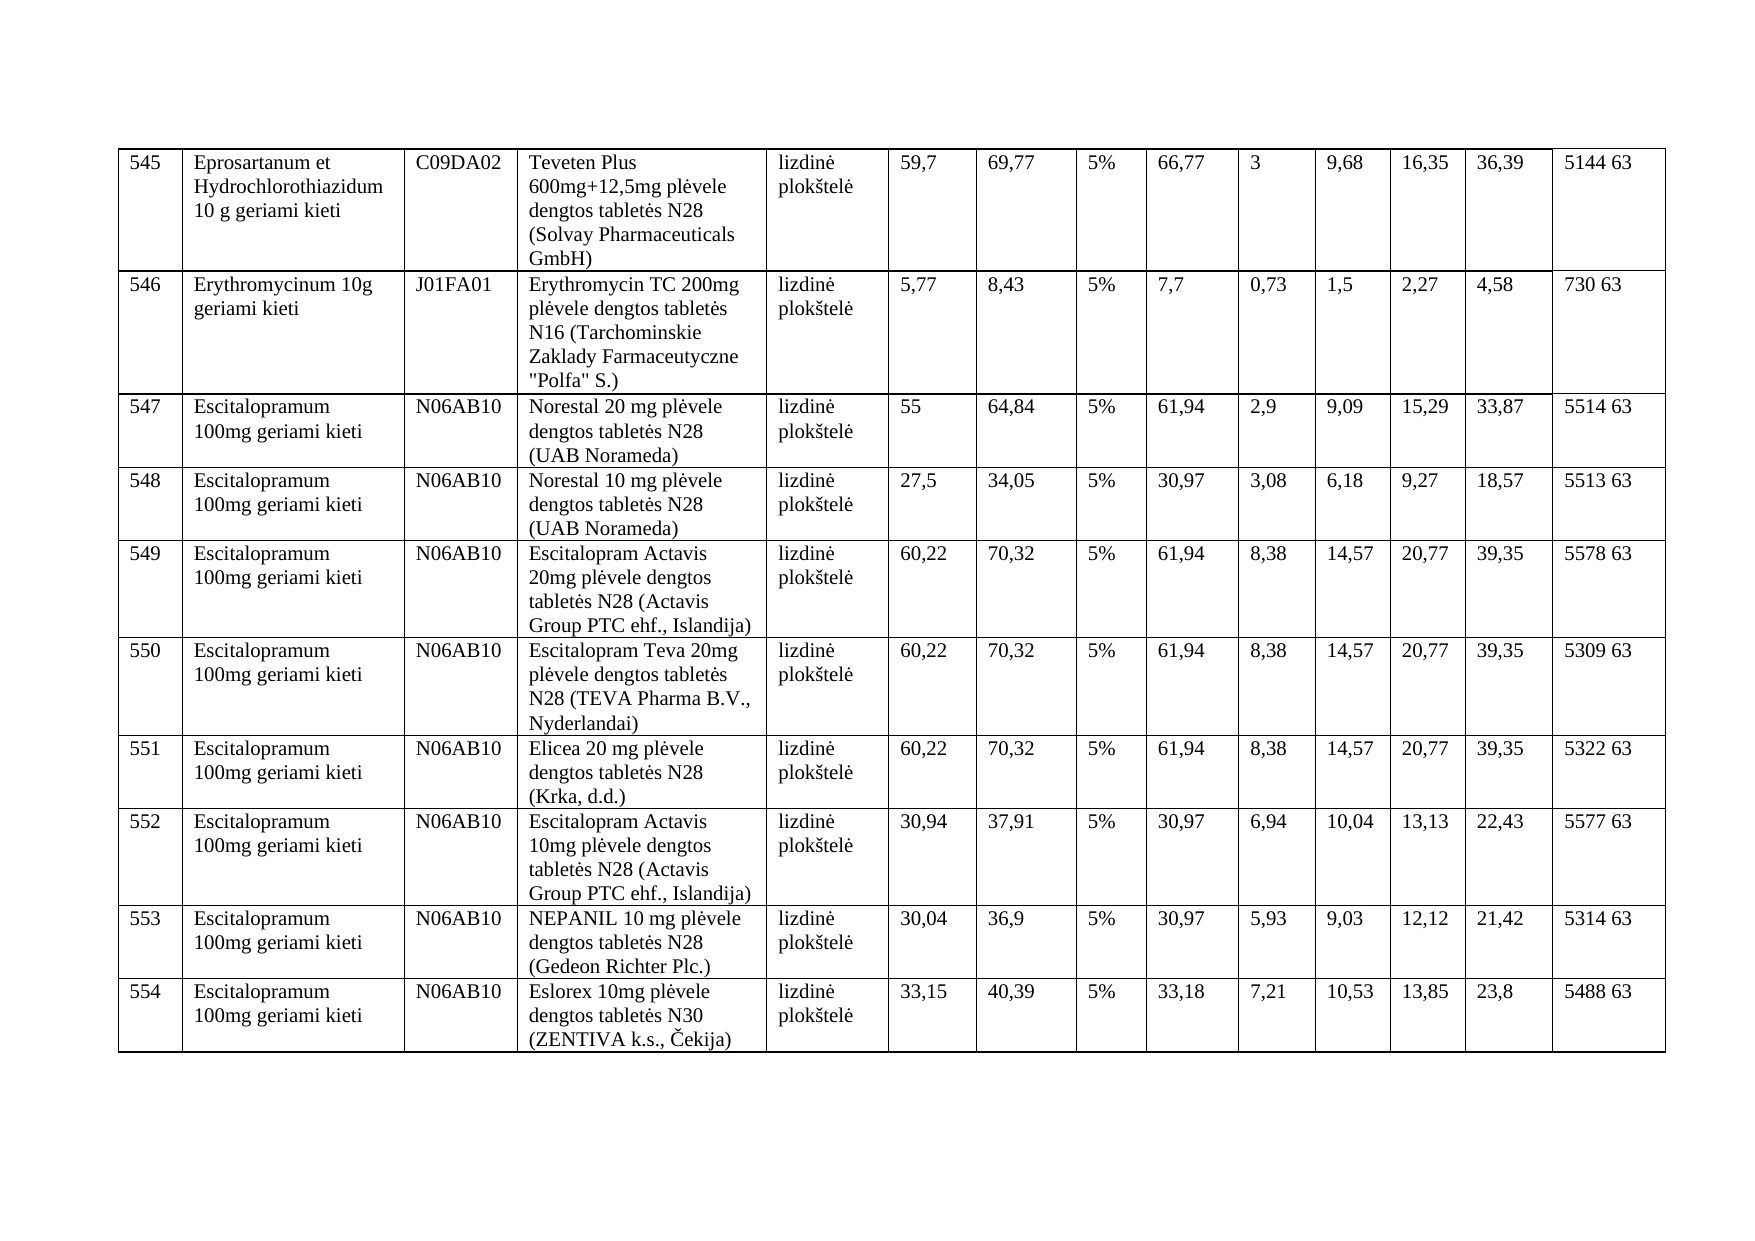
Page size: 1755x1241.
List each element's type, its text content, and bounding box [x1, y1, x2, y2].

table_cell N06AB10 [405, 395, 517, 467]
table_cell lizdinė plokštelė [767, 906, 888, 978]
table_cell 8,38 [1239, 638, 1315, 734]
table_cell 30,97 [1147, 809, 1238, 905]
table_cell lizdinė plokštelė [767, 395, 888, 467]
table_cell Norestal 20 mg plėvele dengtos tabletės N28 (UAB Norameda) [518, 395, 766, 467]
table_cell Escitalopramum 100mg geriami kieti [183, 979, 404, 1051]
table_cell 60,22 [889, 736, 976, 808]
table_cell 30,97 [1147, 906, 1238, 978]
table_cell 546 [119, 272, 182, 392]
table_cell 61,94 [1147, 736, 1238, 808]
table_cell C09DA02 [405, 150, 517, 270]
table_cell 9,68 [1316, 150, 1390, 270]
table_cell 5488 63 [1553, 979, 1665, 1051]
table_cell 39,35 [1466, 638, 1552, 734]
table_cell 0,73 [1239, 272, 1315, 392]
table_cell 36,39 [1466, 150, 1552, 270]
table_cell 7,7 [1147, 272, 1238, 392]
table_cell Eslorex 10mg plėvele dengtos tabletės N30 (ZENTIVA k.s., Čekija) [518, 979, 766, 1051]
table_cell 30,04 [889, 906, 976, 978]
table_cell 64,84 [977, 395, 1076, 467]
table_cell 5514 63 [1553, 394, 1665, 467]
table_cell lizdinė plokštelė [767, 272, 888, 392]
table_cell 12,12 [1391, 906, 1465, 978]
table_cell 5309 63 [1553, 638, 1665, 734]
table_cell 5322 63 [1553, 736, 1665, 808]
table_cell N06AB10 [405, 541, 517, 637]
table_cell N06AB10 [405, 468, 517, 540]
table_cell Escitalopram Teva 20mg plėvele dengtos tabletės N28 (TEVA Pharma B.V., Nyderlandai) [518, 638, 766, 734]
table_cell Teveten Plus 600mg+12,5mg plėvele dengtos tabletės N28 (Solvay Pharmaceuticals GmbH) [518, 150, 766, 270]
table_cell lizdinė plokštelė [767, 809, 888, 905]
table_cell 69,77 [977, 150, 1076, 270]
table_cell 547 [119, 395, 182, 467]
table_cell 5,77 [889, 272, 976, 392]
table_cell 34,05 [977, 468, 1076, 540]
table_cell 554 [119, 979, 182, 1051]
table_cell Erythromycin TC 200mg plėvele dengtos tabletės N16 (Tarchominskie Zaklady Farmaceutyczne "Polfa" S.) [518, 272, 766, 392]
table_cell 553 [119, 906, 182, 978]
table_cell 545 [119, 150, 182, 270]
table_cell 30,94 [889, 809, 976, 905]
table_cell 9,27 [1391, 468, 1465, 540]
table_cell 20,77 [1391, 638, 1465, 734]
table_cell Escitalopramum 100mg geriami kieti [183, 638, 404, 734]
table_cell 40,39 [977, 979, 1076, 1051]
table_cell 9,03 [1316, 906, 1390, 978]
table_cell Escitalopramum 100mg geriami kieti [183, 906, 404, 978]
table_cell 5% [1077, 638, 1146, 734]
table_cell 13,85 [1391, 979, 1465, 1051]
table_cell 8,38 [1239, 541, 1315, 637]
table_cell Escitalopramum 100mg geriami kieti [183, 541, 404, 637]
table_cell lizdinė plokštelė [767, 638, 888, 734]
table_cell 3,08 [1239, 468, 1315, 540]
table_cell 2,9 [1239, 395, 1315, 467]
table_cell 5% [1077, 541, 1146, 637]
table_cell 37,91 [977, 809, 1076, 905]
table_cell 5,93 [1239, 906, 1315, 978]
table_cell N06AB10 [405, 638, 517, 734]
table_cell N06AB10 [405, 809, 517, 905]
table_cell NEPANIL 10 mg plėvele dengtos tabletės N28 (Gedeon Richter Plc.) [518, 906, 766, 978]
table_cell 2,27 [1391, 272, 1465, 392]
table_cell Escitalopram Actavis 20mg plėvele dengtos tabletės N28 (Actavis Group PTC ehf., Islandija) [518, 541, 766, 637]
table_cell 10,53 [1316, 979, 1390, 1051]
table_cell 61,94 [1147, 541, 1238, 637]
table_cell 5% [1077, 906, 1146, 978]
table_cell 548 [119, 468, 182, 540]
table_cell 15,29 [1391, 395, 1465, 467]
table_cell 730 63 [1553, 271, 1665, 392]
table_cell 60,22 [889, 638, 976, 734]
table_cell 550 [119, 638, 182, 734]
table_cell 5% [1077, 468, 1146, 540]
table_cell Escitalopramum 100mg geriami kieti [183, 395, 404, 467]
table_cell lizdinė plokštelė [767, 468, 888, 540]
table_cell 5314 63 [1553, 906, 1665, 978]
table_cell 5% [1077, 979, 1146, 1051]
table_cell Escitalopramum 100mg geriami kieti [183, 809, 404, 905]
table_cell 13,13 [1391, 809, 1465, 905]
table_cell 60,22 [889, 541, 976, 637]
table_cell 39,35 [1466, 736, 1552, 808]
table_cell 552 [119, 809, 182, 905]
table_cell 9,09 [1316, 395, 1390, 467]
table_cell lizdinė plokštelė [767, 150, 888, 270]
table_cell 549 [119, 541, 182, 637]
table_cell 23,8 [1466, 979, 1552, 1051]
table_cell 7,21 [1239, 979, 1315, 1051]
table_cell 33,87 [1466, 395, 1552, 467]
table_cell 5577 63 [1553, 809, 1665, 905]
table_cell 8,38 [1239, 736, 1315, 808]
table_cell 8,43 [977, 272, 1076, 392]
table_cell 14,57 [1316, 736, 1390, 808]
table_cell J01FA01 [405, 272, 517, 392]
table_cell 18,57 [1466, 468, 1552, 540]
table_cell 70,32 [977, 541, 1076, 637]
table_cell 14,57 [1316, 638, 1390, 734]
table_cell 61,94 [1147, 395, 1238, 467]
table_cell 39,35 [1466, 541, 1552, 637]
table_cell 66,77 [1147, 150, 1238, 270]
table_cell 5% [1077, 809, 1146, 905]
table_cell 1,5 [1316, 272, 1390, 392]
table_cell 61,94 [1147, 638, 1238, 734]
table_cell Norestal 10 mg plėvele dengtos tabletės N28 (UAB Norameda) [518, 468, 766, 540]
table_cell 10,04 [1316, 809, 1390, 905]
table_cell 14,57 [1316, 541, 1390, 637]
table_cell 5144 63 [1553, 149, 1665, 270]
table_cell N06AB10 [405, 906, 517, 978]
table_cell 5% [1077, 395, 1146, 467]
table_cell Escitalopramum 100mg geriami kieti [183, 468, 404, 540]
table_cell 70,32 [977, 736, 1076, 808]
table_cell lizdinė plokštelė [767, 979, 888, 1051]
table_cell Escitalopramum 100mg geriami kieti [183, 736, 404, 808]
table_cell Eprosartanum et Hydrochlorothiazidum 10 g geriami kieti [183, 150, 404, 270]
table_cell 5578 63 [1553, 541, 1665, 637]
table_cell 16,35 [1391, 150, 1465, 270]
table_cell 59,7 [889, 150, 976, 270]
table_cell 27,5 [889, 468, 976, 540]
table_cell 21,42 [1466, 906, 1552, 978]
table_cell 3 [1239, 150, 1315, 270]
table_cell Elicea 20 mg plėvele dengtos tabletės N28 (Krka, d.d.) [518, 736, 766, 808]
table_cell 5% [1077, 736, 1146, 808]
table_cell 551 [119, 736, 182, 808]
table_cell 20,77 [1391, 541, 1465, 637]
table_cell 20,77 [1391, 736, 1465, 808]
table_cell lizdinė plokštelė [767, 541, 888, 637]
table_cell N06AB10 [405, 736, 517, 808]
table_cell 55 [889, 395, 976, 467]
table_cell 5% [1077, 150, 1146, 270]
table_cell 22,43 [1466, 809, 1552, 905]
table_cell Escitalopram Actavis 10mg plėvele dengtos tabletės N28 (Actavis Group PTC ehf., Islandija) [518, 809, 766, 905]
table_cell Erythromycinum 10g geriami kieti [183, 272, 404, 392]
table_cell 36,9 [977, 906, 1076, 978]
table_cell 5% [1077, 272, 1146, 392]
table_cell 6,18 [1316, 468, 1390, 540]
table_cell 70,32 [977, 638, 1076, 734]
table_cell 6,94 [1239, 809, 1315, 905]
table_cell 33,15 [889, 979, 976, 1051]
table_cell lizdinė plokštelė [767, 736, 888, 808]
table_cell N06AB10 [405, 979, 517, 1051]
table_cell 30,97 [1147, 468, 1238, 540]
table_cell 5513 63 [1553, 468, 1665, 540]
table_cell 33,18 [1147, 979, 1238, 1051]
table_cell 4,58 [1466, 272, 1552, 392]
